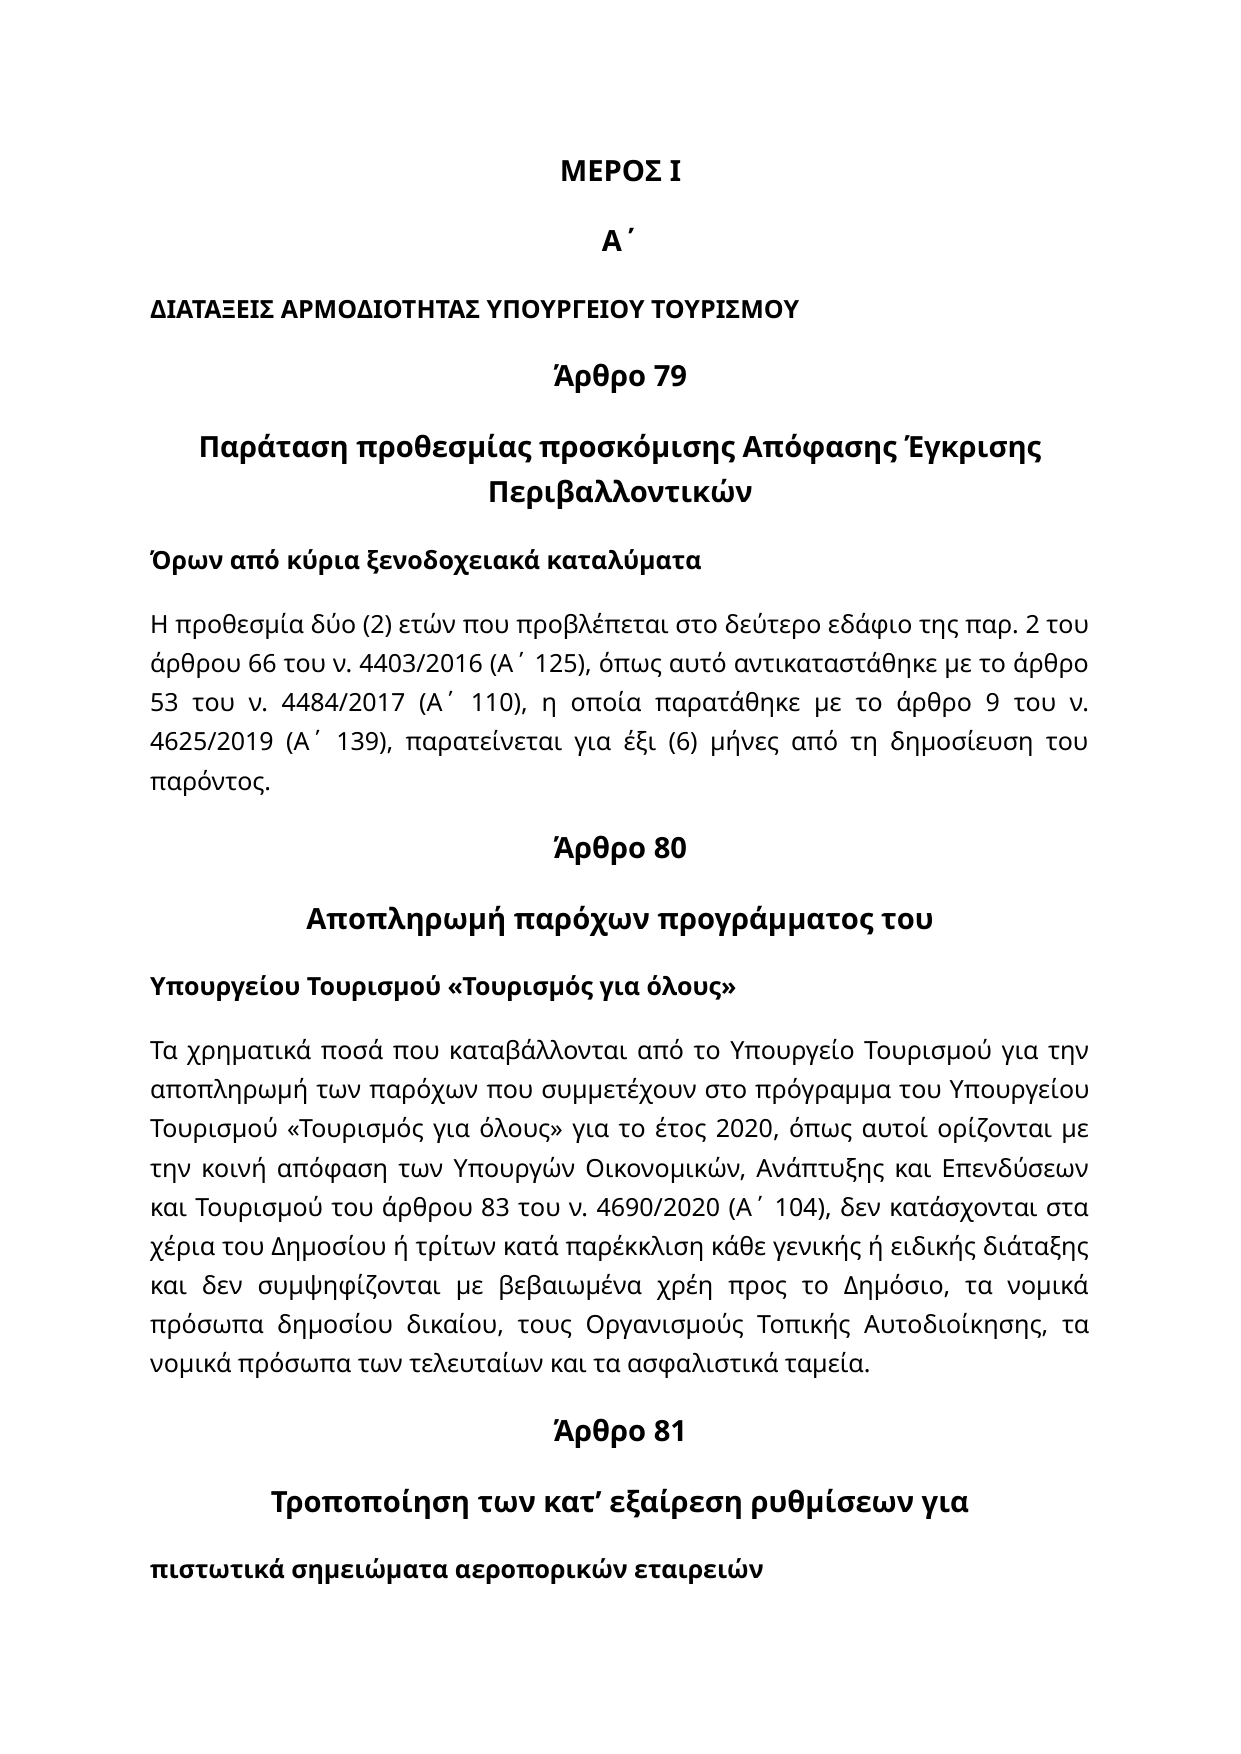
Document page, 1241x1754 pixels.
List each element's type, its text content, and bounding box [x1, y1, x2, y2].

subtitle Άρθρο 79 [150, 355, 1090, 395]
text ΔΙΑΤΑΞΕΙΣ ΑΡΜΟΔΙΟΤΗΤΑΣ ΥΠΟΥΡΓΕΙΟΥ ΤΟΥΡΙΣΜΟΥ [150, 291, 1090, 325]
subtitle Παράταση προθεσμίας προσκόμισης Απόφασης Έγκρισης Περιβαλλοντικών [150, 426, 1090, 511]
subtitle Άρθρο 80 [150, 827, 1090, 867]
subtitle Αποπληρωμή παρόχων προγράμματος του [150, 898, 1090, 938]
subtitle Α΄ [150, 221, 1090, 260]
text Όρων από κύρια ξενοδοχειακά καταλύματα [150, 542, 1090, 576]
subtitle Τροποποίηση των κατ’ εξαίρεση ρυθμίσεων για [150, 1481, 1090, 1521]
text Η προθεσμία δύο (2) ετών που προβλέπεται στο δεύτερο εδάφιο της παρ. 2 του άρθρου 66 του ν. 4403/2016 (Α΄ 125), όπως αυτό αντικαταστάθηκε με το άρθρο 53 του ν. 4484/2017 (Α΄ 110), η οποία παρατάθηκε με το άρθρο 9 του ν. 4625/2019 (Α΄ 139), παρατείνεται για έξι (6) μήνες από τη δημοσίευση του παρόντος. [150, 606, 1090, 797]
subtitle ΜΕΡΟΣ Ι [150, 150, 1090, 190]
text Τα χρηματικά ποσά που καταβάλλονται από το Υπουργείο Τουρισμού για την αποπληρωμή των παρόχων που συμμετέχουν στο πρόγραμμα του Υπουργείου Τουρισμού «Τουρισμός για όλους» για το έτος 2020, όπως αυτοί ορίζονται με την κοινή απόφαση των Υπουργών Οικονομικών, Ανάπτυξης και Επενδύσεων και Τουρισμού του άρθρου 83 του ν. 4690/2020 (Α΄ 104), δεν κατάσχονται στα χέρια του Δημοσίου ή τρίτων κατά παρέκκλιση κάθε γενικής ή ειδικής διάταξης και δεν συμψηφίζονται με βεβαιωμένα χρέη προς το Δημόσιο, τα νομικά πρόσωπα δημοσίου δικαίου, τους Οργανισμούς Τοπικής Αυτοδιοίκησης, τα νομικά πρόσωπα των τελευταίων και τα ασφαλιστικά ταμεία. [150, 1033, 1090, 1380]
subtitle Άρθρο 81 [150, 1410, 1090, 1450]
text Υπουργείου Τουρισμού «Τουρισμός για όλους» [150, 968, 1090, 1003]
text πιστωτικά σημειώματα αεροπορικών εταιρειών [150, 1551, 1090, 1586]
